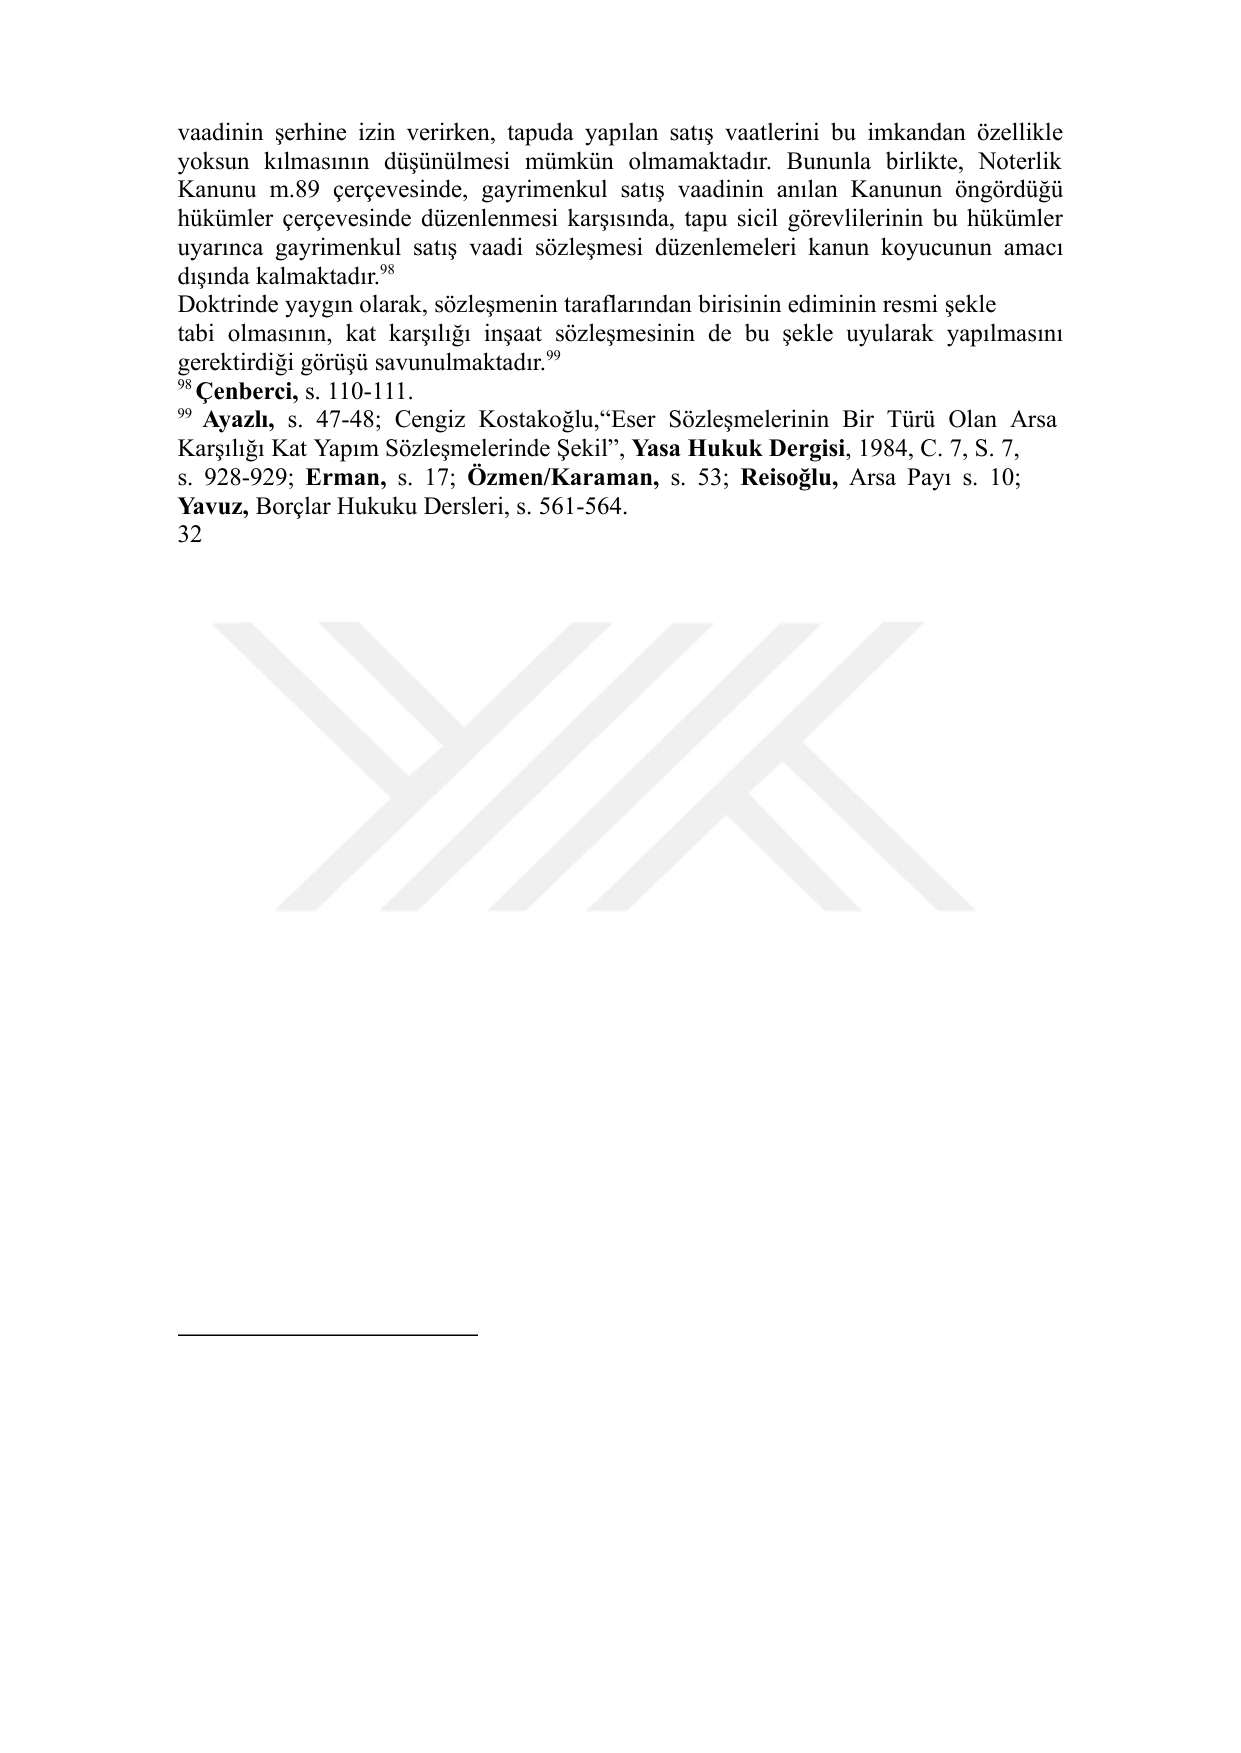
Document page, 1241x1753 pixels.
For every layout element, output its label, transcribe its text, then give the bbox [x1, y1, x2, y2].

text vaadinin şerhine izin verirken, tapuda yapılan satış vaatlerini bu imkandan özellikle [177, 117, 1230, 146]
picture [175, 1331, 480, 1338]
text tabi olmasının, kat karşılığı inşaat sözleşmesinin de bu şekle uyularak yapılmasını [177, 318, 1230, 347]
picture [206, 612, 982, 921]
text hükümler çerçevesinde düzenlenmesi karşısında, tapu sicil görevlilerinin bu hükümler [177, 203, 1230, 232]
text Karşılığı Kat Yapım Sözleşmelerinde Şekil”, Yasa Hukuk Dergisi, 1984, C. 7, S. 7, [177, 433, 1230, 462]
text gerektirdiği görüşü savunulmaktadır.99 [177, 347, 1230, 376]
text 98 Çenberci, s. 110-111. [177, 376, 1230, 404]
text 99 Ayazlı, s. 47-48; Cengiz Kostakoğlu,“Eser Sözleşmelerinin Bir Türü Olan Arsa [177, 404, 1230, 433]
text dışında kalmaktadır.98 [177, 261, 1230, 289]
text yoksun kılmasının düşünülmesi mümkün olmamaktadır. Bununla birlikte, Noterlik [177, 146, 1230, 174]
text Doktrinde yaygın olarak, sözleşmenin taraflarından birisinin ediminin resmi şekle [177, 289, 1230, 318]
text uyarınca gayrimenkul satış vaadi sözleşmesi düzenlemeleri kanun koyucunun amacı [177, 232, 1230, 261]
text s. 928-929; Erman, s. 17; Özmen/Karaman, s. 53; Reisoğlu, Arsa Payı s. 10; [177, 462, 1230, 491]
text Yavuz, Borçlar Hukuku Dersleri, s. 561-564. [177, 491, 1230, 519]
text 32 [177, 519, 1230, 548]
text Kanunu m.89 çerçevesinde, gayrimenkul satış vaadinin anılan Kanunun öngördüğü [177, 174, 1230, 203]
